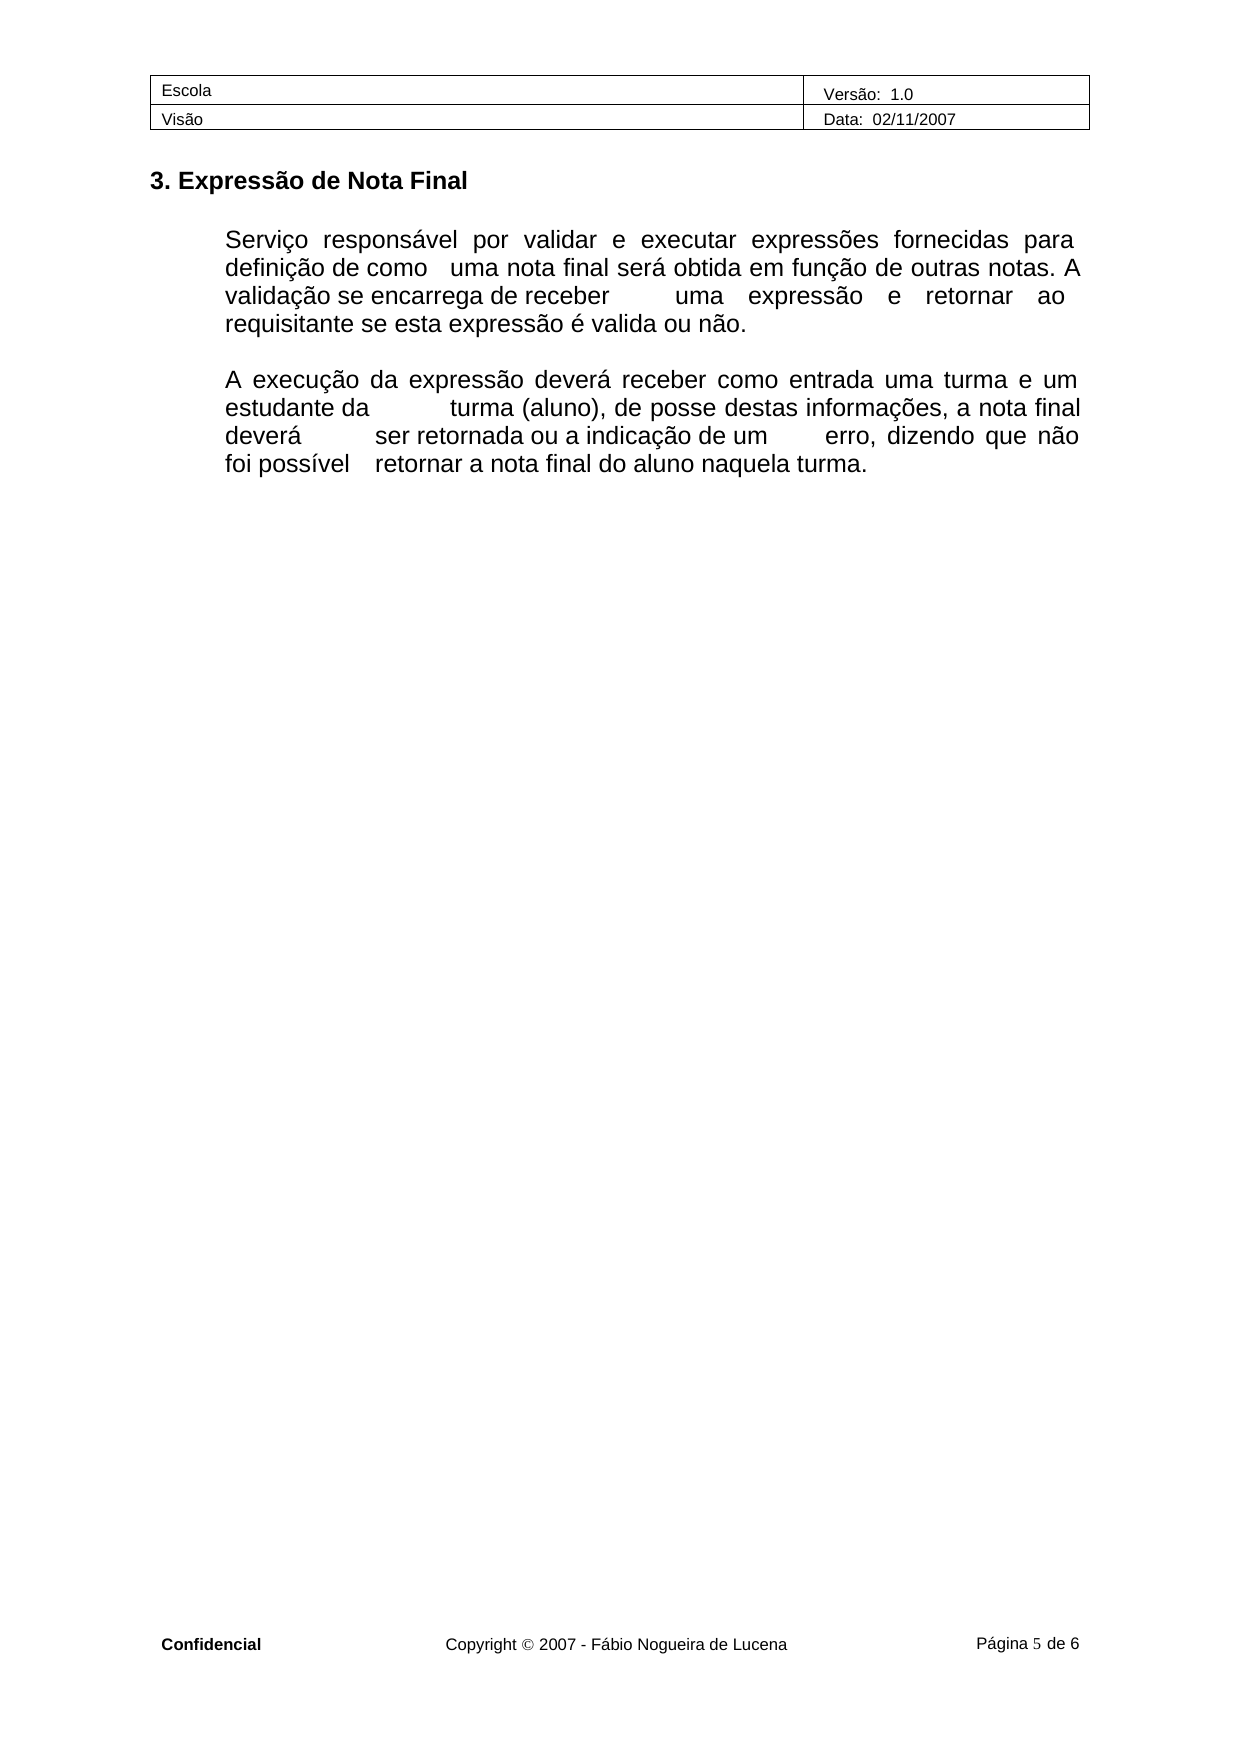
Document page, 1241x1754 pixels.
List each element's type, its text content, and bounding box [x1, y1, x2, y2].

text Serviço responsável por validar e executar expressões fornecidas para definição de como uma nota final será obtida em função de outras notas. A validação se encarrega de receber uma expressão e retornar ao requisitante se esta expressão é valida ou não. [150, 226, 1090, 338]
subtitle Expressão de Nota Final [150, 167, 1090, 195]
text A execução da expressão deverá receber como entrada uma turma e um estudante da turma (aluno), de posse destas informações, a nota final deverá ser retornada ou a indicação de um erro, dizendo que não foi possível retornar a nota final do aluno naquela turma. [150, 366, 1090, 477]
